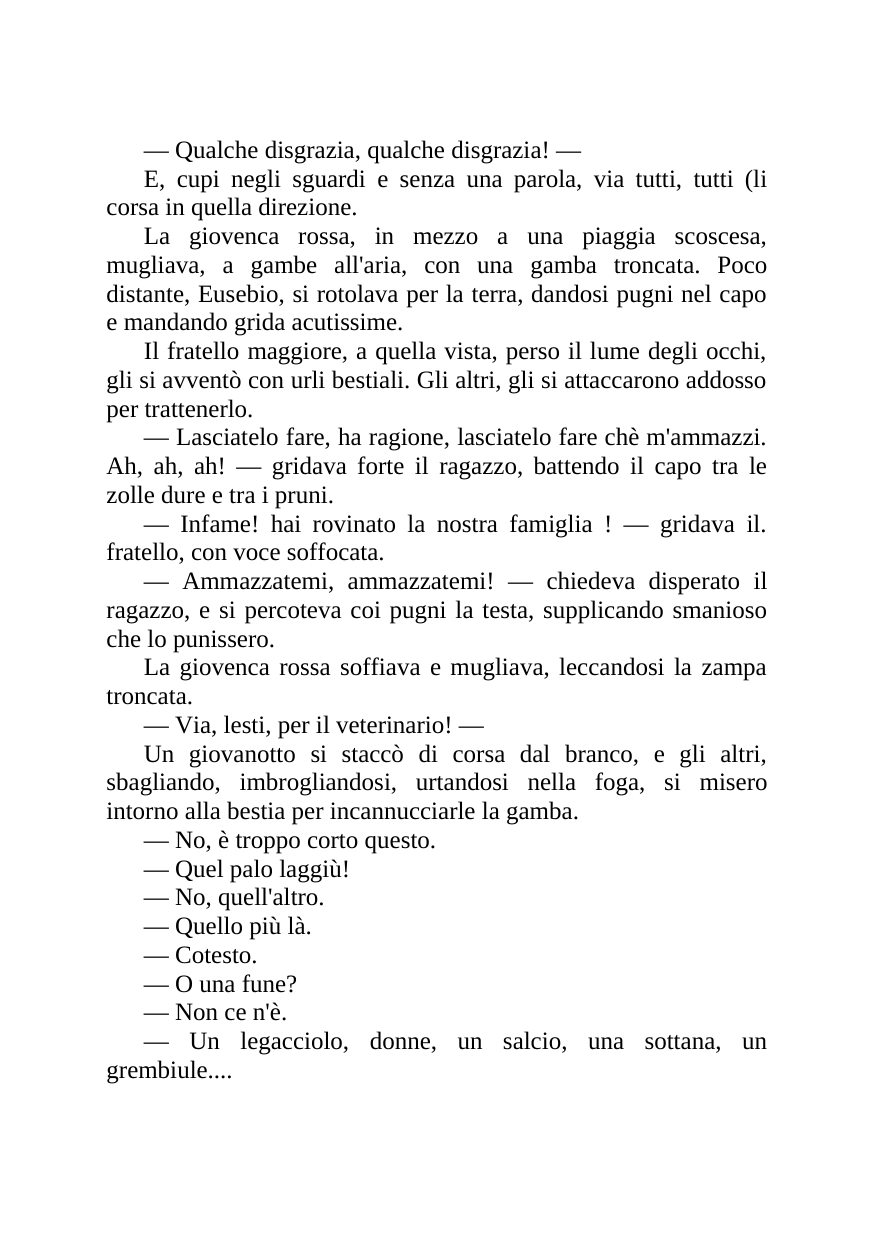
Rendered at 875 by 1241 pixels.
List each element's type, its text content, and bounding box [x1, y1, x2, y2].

text — Infame! hai rovinato la nostra famiglia ! — gridava il. fratello, con voce soffocata. [106, 509, 768, 566]
text — Un legacciolo, donne, un salcio, una sottana, un grembiule.... [106, 1026, 768, 1084]
text — Non ce n'è. [106, 997, 768, 1026]
text La giovenca rossa, in mezzo a una piaggia scoscesa, mugliava, a gambe all'aria, con una gamba troncata. Poco distante, Eusebio, si rotolava per la terra, dandosi pugni nel capo e mandando grida acutissime. [106, 221, 768, 336]
text E, cupi negli sguardi e senza una parola, via tutti, tutti (li corsa in quella direzione. [106, 164, 768, 221]
text — No, è troppo corto questo. [106, 825, 768, 854]
text Un giovanotto si staccò di corsa dal branco, e gli altri, sbagliando, imbrogliandosi, urtandosi nella foga, si misero intorno alla bestia per incannucciarle la gamba. [106, 739, 768, 825]
text — Qualche disgrazia, qualche disgrazia! — [106, 135, 768, 164]
text — Via, lesti, per il veterinario! — [106, 710, 768, 739]
text Il fratello maggiore, a quella vista, perso il lume degli occhi, gli si avventò con urli bestiali. Gli altri, gli si attaccarono addosso per trattenerlo. [106, 336, 768, 422]
text — Quel palo laggiù! [106, 854, 768, 882]
text — Cotesto. [106, 940, 768, 969]
text — Lasciatelo fare, ha ragione, lasciatelo fare chè m'ammazzi. Ah, ah, ah! — gridava forte il ragazzo, battendo il capo tra le zolle dure e tra i pruni. [106, 422, 768, 509]
text — Quello più là. [106, 911, 768, 940]
text — Ammazzatemi, ammazzatemi! — chiedeva disperato il ragazzo, e si percoteva coi pugni la testa, supplicando smanioso che lo punissero. [106, 566, 768, 652]
text — No, quell'altro. [106, 882, 768, 911]
text La giovenca rossa soffiava e mugliava, leccandosi la zampa troncata. [106, 652, 768, 710]
text — O una fune? [106, 969, 768, 997]
